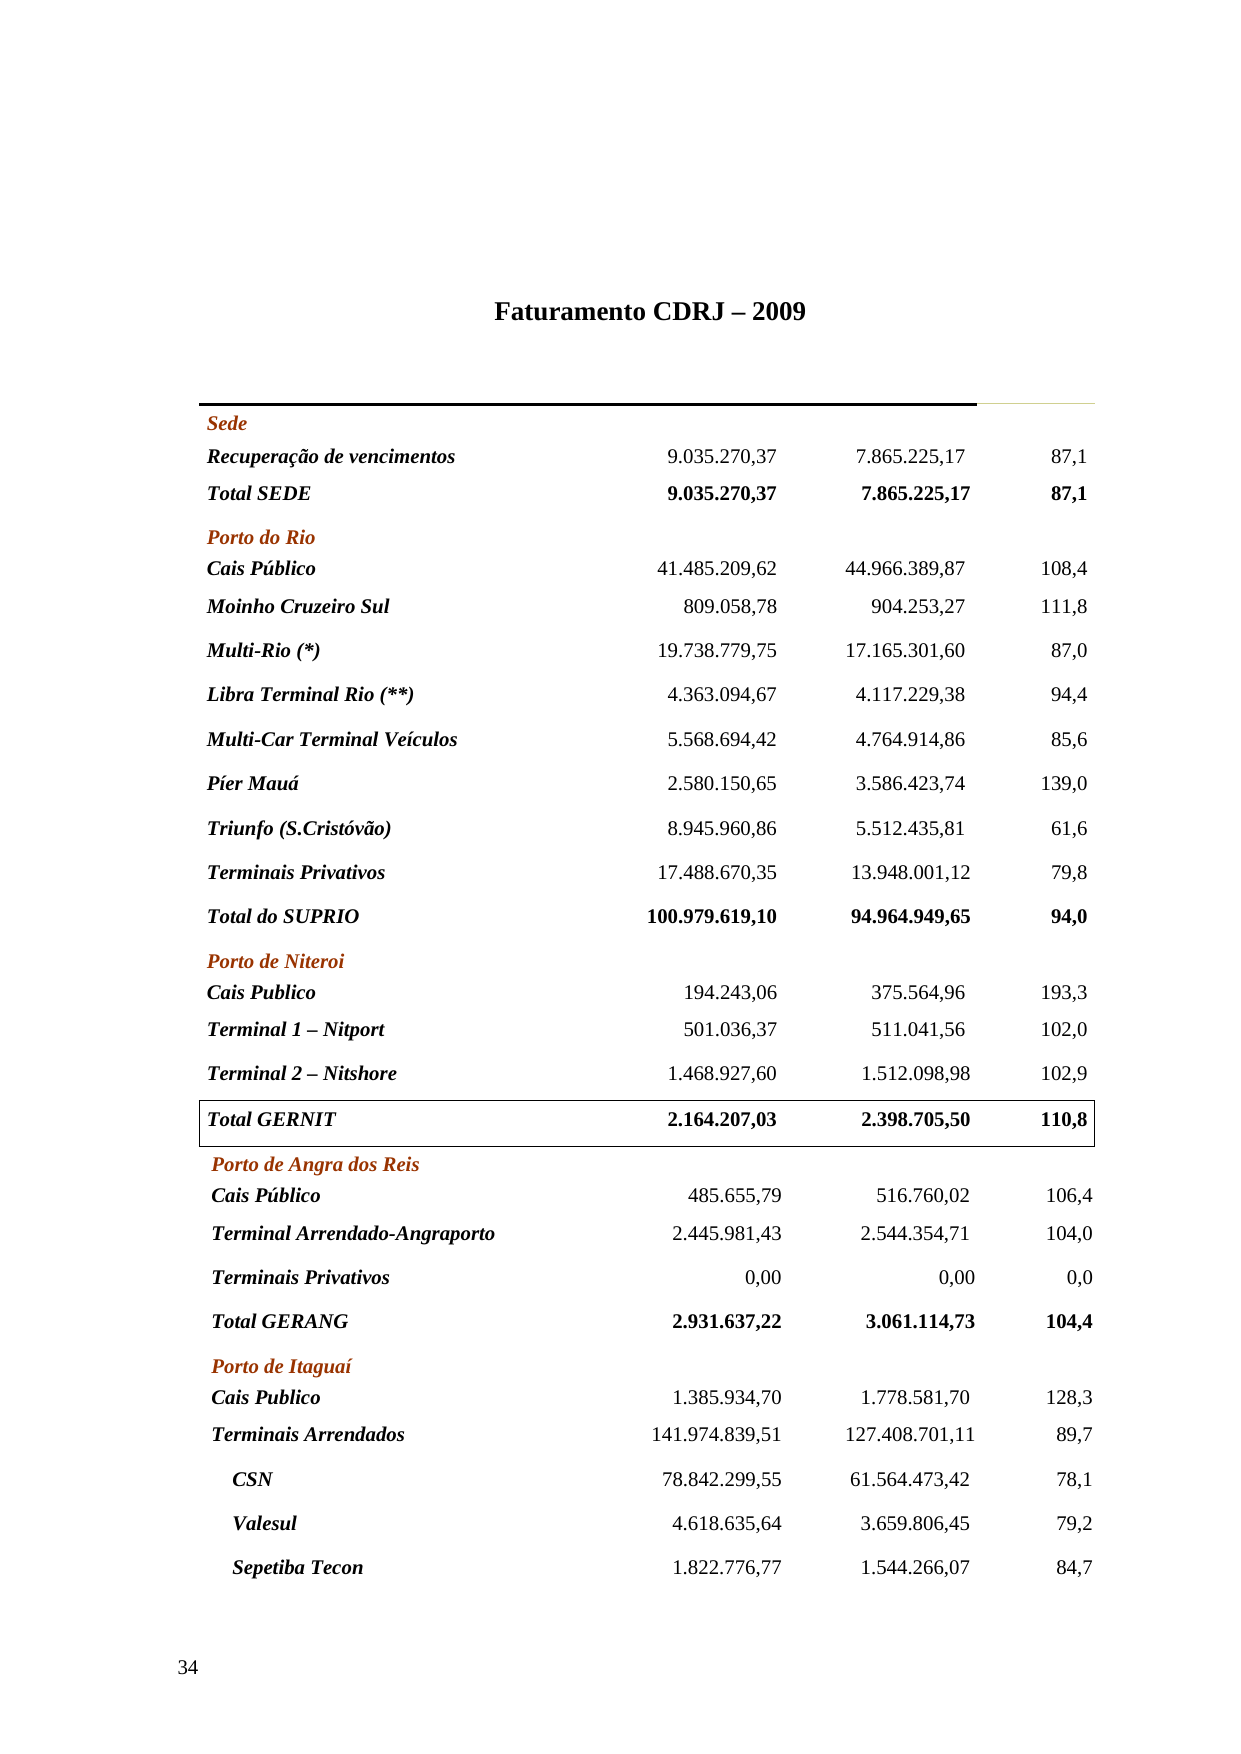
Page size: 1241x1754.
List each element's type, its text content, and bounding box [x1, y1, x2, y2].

table_cell Multi-Rio (*) [199, 633, 582, 677]
table_cell 79,8 [977, 855, 1095, 899]
table_cell 104,0 [982, 1215, 1100, 1259]
table_cell Moinho Cruzeiro Sul [199, 588, 582, 633]
table_cell Multi-Car Terminal Veículos [199, 721, 582, 766]
table_cell 193,3 [977, 943, 1095, 1012]
table_cell 87,1 [977, 476, 1095, 520]
table_cell 78.842.299,55 [586, 1461, 788, 1506]
table_cell [1095, 588, 1100, 633]
table_cell 44.966.389,87 [784, 520, 977, 588]
table_cell Valesul [204, 1506, 586, 1550]
table_cell 0,0 [982, 1260, 1100, 1304]
table_cell 1.468.927,60 [582, 1056, 783, 1100]
table_cell 13.948.001,12 [784, 855, 977, 899]
table_cell [1095, 677, 1100, 721]
table_cell 2.398.705,50 [784, 1101, 977, 1146]
table_cell 1.544.266,07 [788, 1550, 982, 1594]
table_cell Total do SUPRIO [199, 899, 582, 943]
table_cell Terminais Privativos [204, 1260, 586, 1304]
table_cell 4.117.229,38 [784, 677, 977, 721]
table_cell [199, 1550, 204, 1594]
table_cell 1.822.776,77 [586, 1550, 788, 1594]
table_cell Triunfo (S.Cristóvão) [199, 810, 582, 854]
table_cell 19.738.779,75 [582, 633, 783, 677]
table_cell 87,1 [977, 404, 1095, 476]
table_cell Total GERNIT [200, 1101, 582, 1146]
table_cell 100.979.619,10 [582, 899, 783, 943]
table_cell [1095, 766, 1100, 810]
table_cell Terminais Privativos [199, 855, 582, 899]
table_cell [1095, 721, 1100, 766]
table_cell Píer Mauá [199, 766, 582, 810]
table_cell 89,7 [982, 1417, 1100, 1461]
table_cell [1095, 403, 1100, 476]
table_cell [199, 1417, 204, 1461]
table_cell 3.586.423,74 [784, 766, 977, 810]
table_cell 194.243,06 [582, 943, 783, 1012]
table_cell [199, 1215, 204, 1259]
table_cell Porto de Niteroi Cais Publico [199, 943, 582, 1012]
table_cell [1095, 943, 1100, 1012]
table_cell Libra Terminal Rio (**) [199, 677, 582, 721]
table_cell 0,00 [788, 1260, 982, 1304]
table_cell CSN [204, 1461, 586, 1506]
table_cell [1095, 1100, 1100, 1146]
table_cell 4.363.094,67 [582, 677, 783, 721]
table_cell 102,9 [977, 1056, 1095, 1100]
table_cell Total SEDE [199, 476, 582, 520]
table_cell 0,00 [586, 1260, 788, 1304]
table_cell Porto de Itaguaí Cais Publico [204, 1348, 586, 1417]
table_cell 79,2 [982, 1506, 1100, 1550]
table_cell 511.041,56 [784, 1012, 977, 1056]
table_cell Terminais Arrendados [204, 1417, 586, 1461]
table_cell Sede Recuperação de vencimentos [199, 406, 582, 476]
table_cell 61,6 [977, 810, 1095, 854]
table_cell Terminal 2 – Nitshore [199, 1056, 582, 1100]
table_cell 139,0 [977, 766, 1095, 810]
table_cell 4.764.914,86 [784, 721, 977, 766]
table_cell 78,1 [982, 1461, 1100, 1506]
table_cell 5.568.694,42 [582, 721, 783, 766]
table_cell Sepetiba Tecon [204, 1550, 586, 1594]
table_cell 110,8 [977, 1101, 1094, 1146]
table_cell 2.445.981,43 [586, 1215, 788, 1259]
table_header % Exec [977, 329, 1095, 403]
table_cell Porto do Rio Cais Público [199, 520, 582, 588]
table_cell 7.865.225,17 [784, 476, 977, 520]
table_cell 127.408.701,11 [788, 1417, 982, 1461]
table_cell 106,4 [982, 1146, 1100, 1215]
table_cell 5.512.435,81 [784, 810, 977, 854]
table_cell 85,6 [977, 721, 1095, 766]
table_cell 2.544.354,71 [788, 1215, 982, 1259]
table_cell 61.564.473,42 [788, 1461, 982, 1506]
table_cell Terminal Arrendado-Angraporto [204, 1215, 586, 1259]
table_cell [1095, 1012, 1100, 1056]
table_cell [1095, 520, 1100, 588]
table_cell 84,7 [982, 1550, 1100, 1594]
table_cell 9.035.270,37 [582, 406, 783, 476]
table_cell 17.488.670,35 [582, 855, 783, 899]
table_header [1095, 329, 1100, 403]
table_cell 1.778.581,70 [788, 1348, 982, 1417]
table_cell Porto de Angra dos Reis Cais Público [204, 1147, 586, 1215]
table_cell Total GERANG [204, 1304, 586, 1348]
table_cell 375.564,96 [784, 943, 977, 1012]
table_cell 501.036,37 [582, 1012, 783, 1056]
table_cell 94,4 [977, 677, 1095, 721]
table_header [199, 329, 582, 403]
table_cell 2.931.637,22 [586, 1304, 788, 1348]
table_cell 1.385.934,70 [586, 1348, 788, 1417]
table_cell 516.760,02 [788, 1147, 982, 1215]
table_cell 108,4 [977, 520, 1095, 588]
table_cell 94.964.949,65 [784, 899, 977, 943]
table_header Previsão/2009 (IGPM 5,88) [582, 329, 783, 403]
table_cell [1095, 476, 1100, 520]
table_cell [1095, 633, 1100, 677]
table_cell 17.165.301,60 [784, 633, 977, 677]
table_cell [199, 1506, 204, 1550]
table_cell 8.945.960,86 [582, 810, 783, 854]
table_cell 809.058,78 [582, 588, 783, 633]
table_cell 904.253,27 [784, 588, 977, 633]
table_header Total Faturado [784, 329, 977, 403]
table_cell [1095, 1056, 1100, 1100]
subtitle Faturamento CDRJ – 2009 [173, 295, 1127, 326]
table_cell 9.035.270,37 [582, 476, 783, 520]
table_cell 3.061.114,73 [788, 1304, 982, 1348]
table_cell 141.974.839,51 [586, 1417, 788, 1461]
table_cell 128,3 [982, 1348, 1100, 1417]
table_cell 485.655,79 [586, 1147, 788, 1215]
table_cell [199, 1260, 204, 1304]
table_cell 102,0 [977, 1012, 1095, 1056]
table_cell [199, 1461, 204, 1506]
table_cell Terminal 1 – Nitport [199, 1012, 582, 1056]
table_cell [199, 1304, 204, 1348]
table_cell 4.618.635,64 [586, 1506, 788, 1550]
table_cell [1095, 855, 1100, 899]
table_cell 3.659.806,45 [788, 1506, 982, 1550]
table_cell 1.512.098,98 [784, 1056, 977, 1100]
table_cell 94,0 [977, 899, 1095, 943]
table_cell 2.164.207,03 [582, 1101, 783, 1146]
table_cell 104,4 [982, 1304, 1100, 1348]
table_cell [1095, 899, 1100, 943]
table_cell [199, 1147, 204, 1215]
table_cell 87,0 [977, 633, 1095, 677]
table_cell [1095, 810, 1100, 854]
table_cell 2.580.150,65 [582, 766, 783, 810]
table_cell [199, 1348, 204, 1417]
table_cell 111,8 [977, 588, 1095, 633]
table_cell 7.865.225,17 [784, 406, 977, 476]
table_cell 41.485.209,62 [582, 520, 783, 588]
